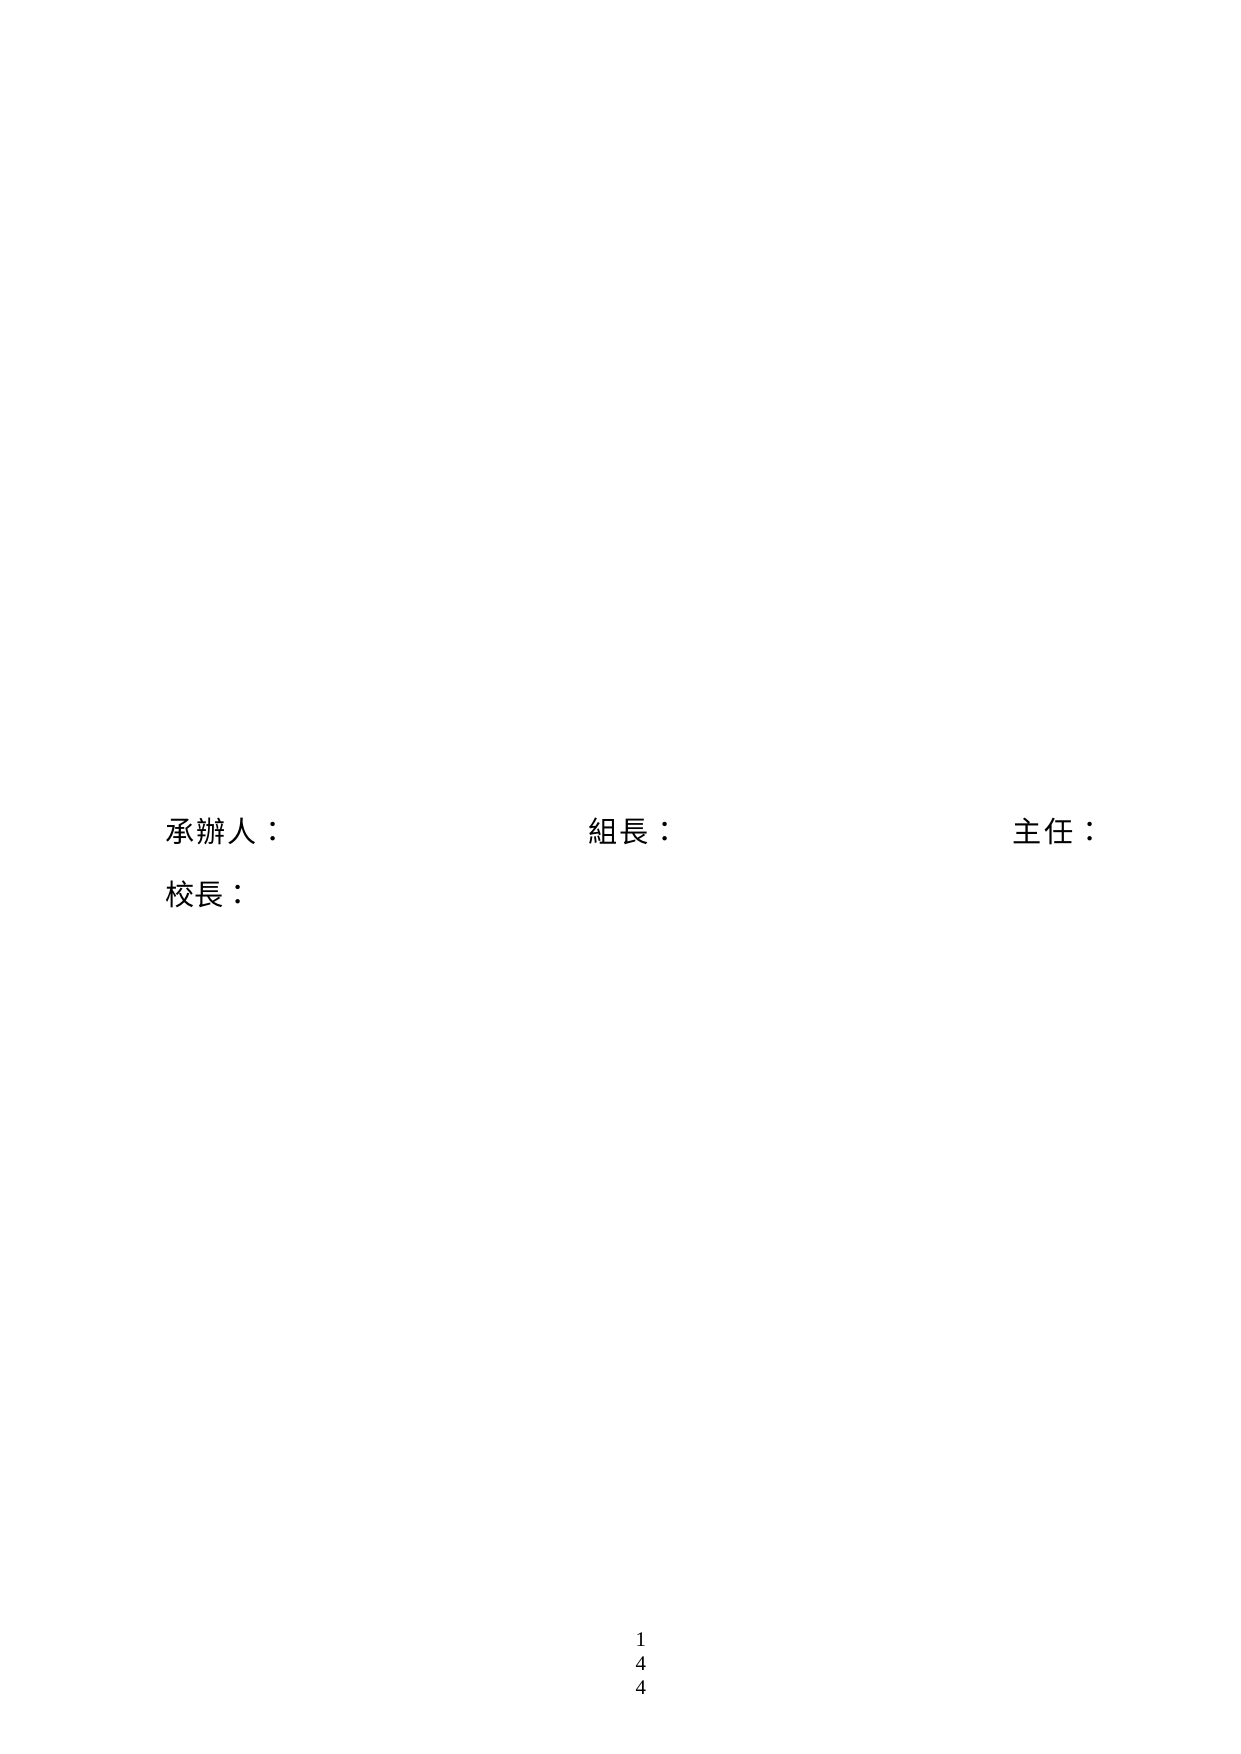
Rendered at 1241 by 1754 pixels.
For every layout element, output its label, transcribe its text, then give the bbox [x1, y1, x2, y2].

text 承辦人： 組長： 主任： 校長： [165, 788, 1107, 913]
